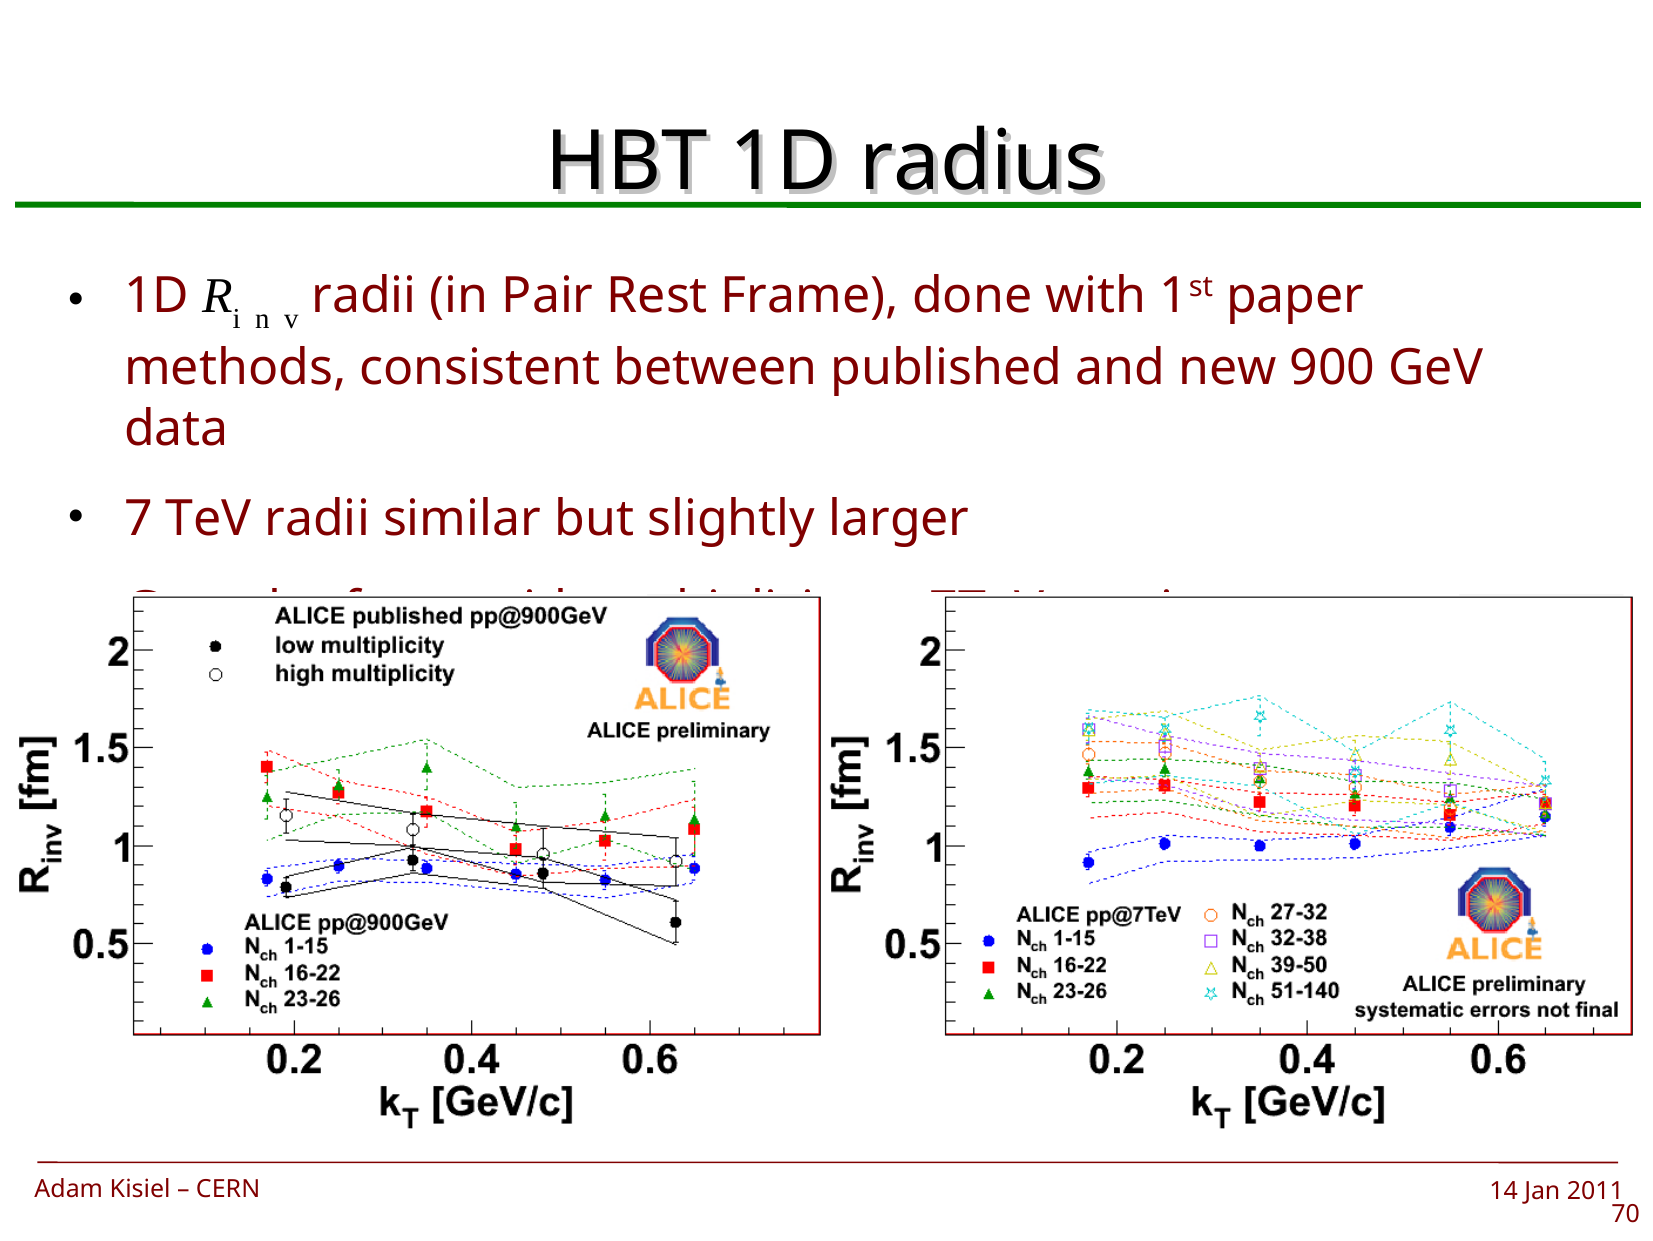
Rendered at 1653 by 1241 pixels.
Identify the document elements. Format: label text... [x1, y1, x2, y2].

list 1D Ri n v radii (in Pair Rest Frame), done with 1st paper methods, consistent between published and new 900 GeV data 7 TeV radii similar but slightly larger Growth of Ri n v with multiplicity at 7TeV continues [67, 261, 1533, 592]
title HBT 1D radius [119, 60, 1531, 253]
list 1D Ri n v radii (in Pair Rest Frame), done with 1st paper methods, consistent between published and new 900 GeV data 7 TeV radii similar but slightly larger Growth of Ri n v with multiplicity at 7TeV continues [67, 1146, 1533, 1164]
picture [11, 592, 1640, 1146]
